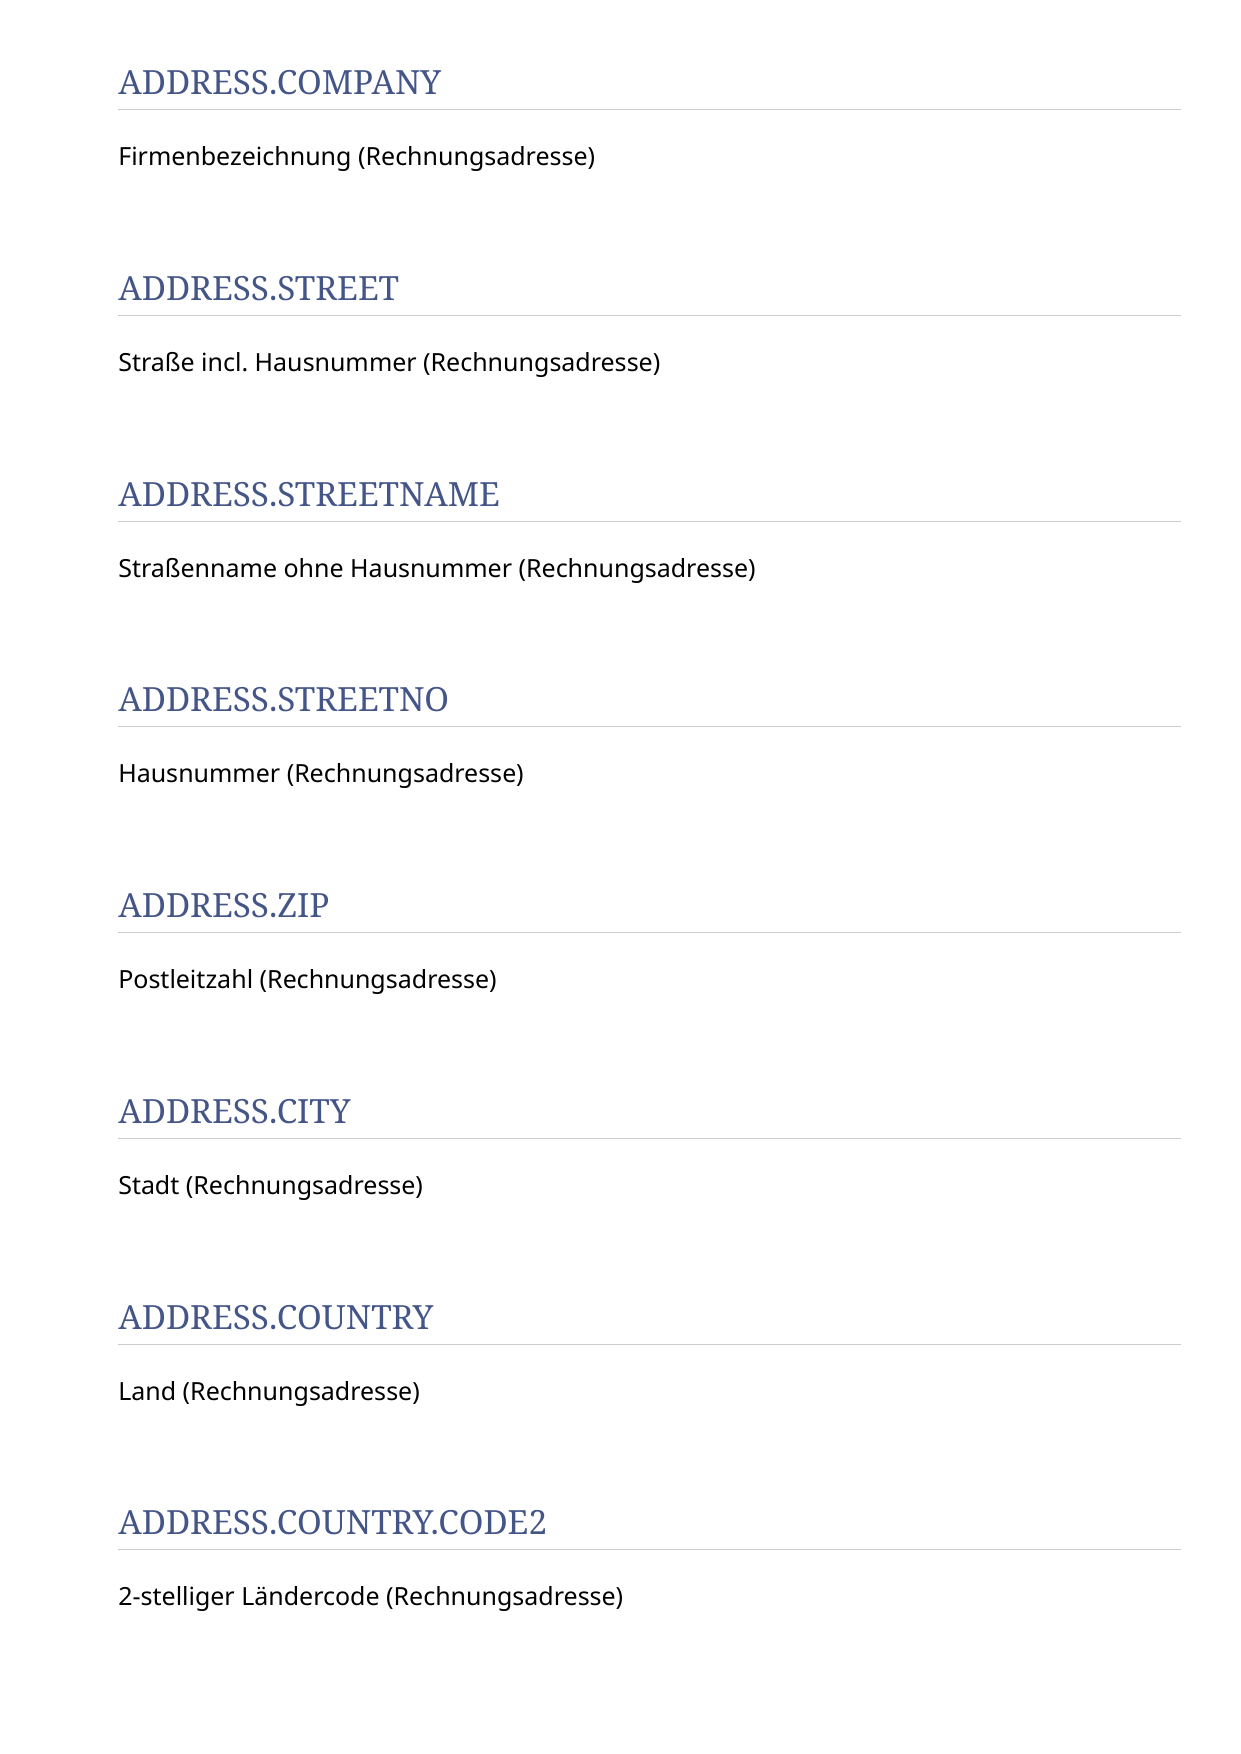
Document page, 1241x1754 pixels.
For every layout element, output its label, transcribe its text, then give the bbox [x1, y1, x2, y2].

subtitle ADDRESS.STREETNO [118, 676, 1181, 726]
text Straßenname ohne Hausnummer (Rechnungsadresse) [118, 550, 1181, 584]
text Straße incl. Hausnummer (Rechnungsadresse) [118, 344, 1181, 378]
subtitle ADDRESS.STREET [118, 265, 1181, 315]
text Firmenbezeichnung (Rechnungsadresse) [118, 139, 1181, 173]
text Land (Rechnungsadresse) [118, 1373, 1181, 1407]
text 2-stelliger Ländercode (Rechnungsadresse) [118, 1579, 1181, 1613]
subtitle ADDRESS.STREETNAME [118, 471, 1181, 521]
subtitle ADDRESS.COUNTRY.CODE2 [118, 1499, 1181, 1549]
subtitle ADDRESS.ZIP [118, 882, 1181, 932]
subtitle ADDRESS.CITY [118, 1088, 1181, 1138]
subtitle ADDRESS.COMPANY [118, 59, 1181, 109]
text Postleitzahl (Rechnungsadresse) [118, 962, 1181, 996]
text Hausnummer (Rechnungsadresse) [118, 756, 1181, 790]
subtitle ADDRESS.COUNTRY [118, 1293, 1181, 1344]
text Stadt (Rechnungsadresse) [118, 1167, 1181, 1201]
